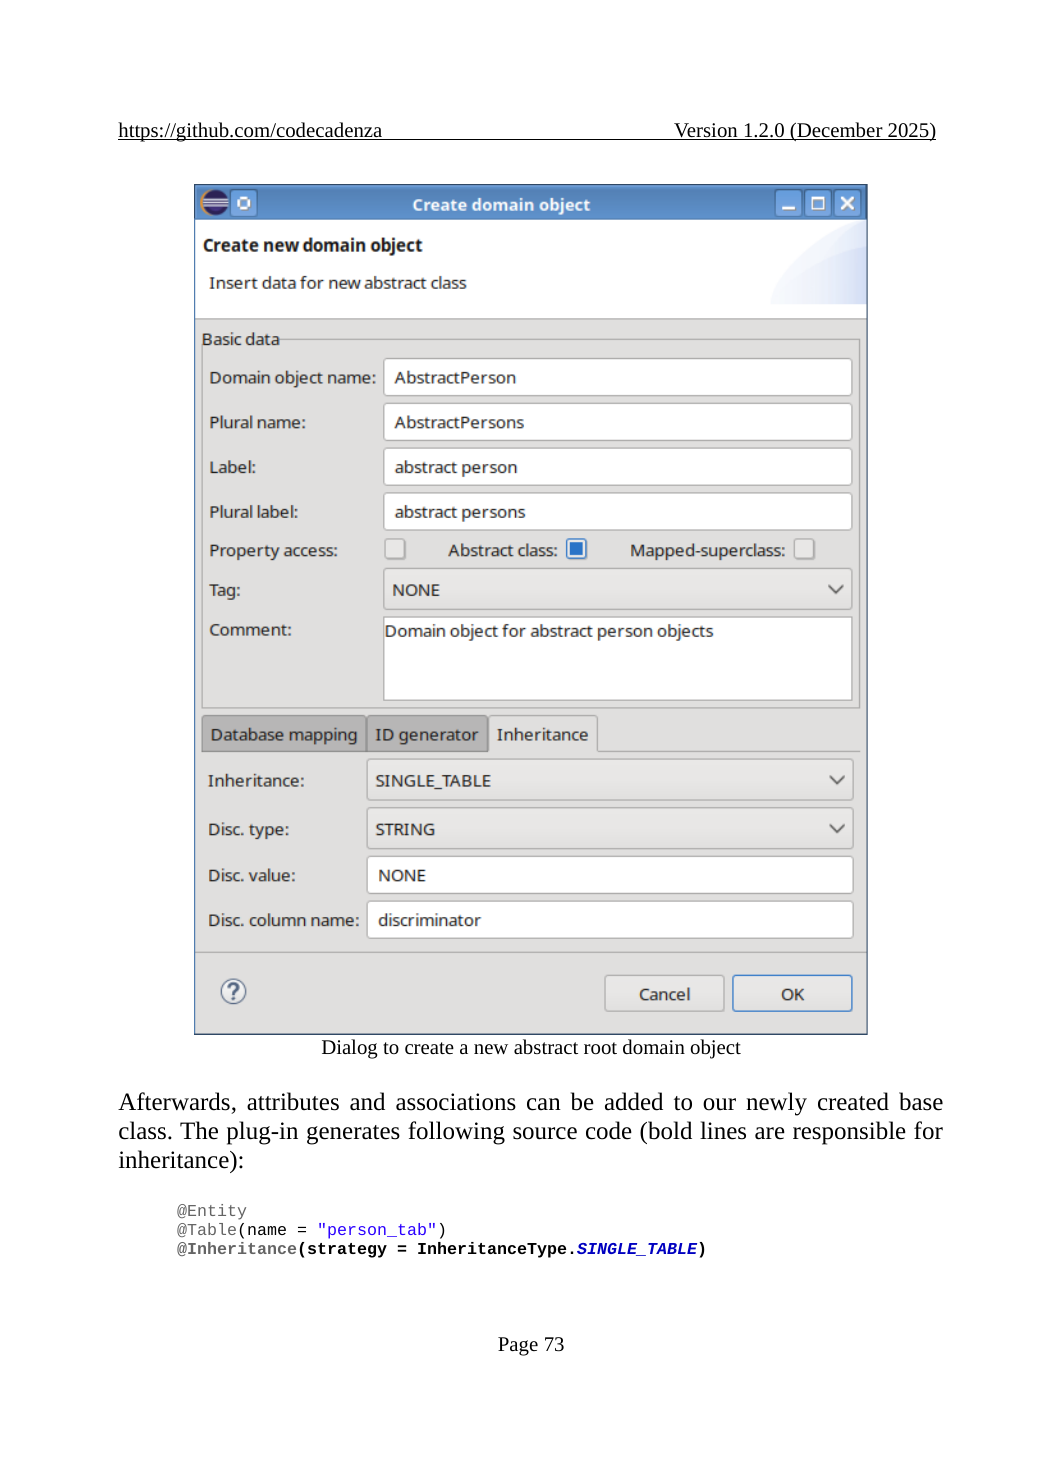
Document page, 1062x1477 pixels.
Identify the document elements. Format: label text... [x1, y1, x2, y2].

picture [194, 184, 868, 1035]
text @Entity [177, 1202, 944, 1221]
text Dialog to create a new abstract root domain object [194, 1035, 868, 1059]
text @Inheritance(strategy = InheritanceType.SINGLE_TABLE) [177, 1240, 944, 1259]
text @Table(name = "person_tab") [177, 1221, 944, 1240]
text Afterwards, attributes and associations can be added to our newly created base class. The plug-in generates following source code (bold lines are responsible for inheritance): [118, 1087, 944, 1174]
